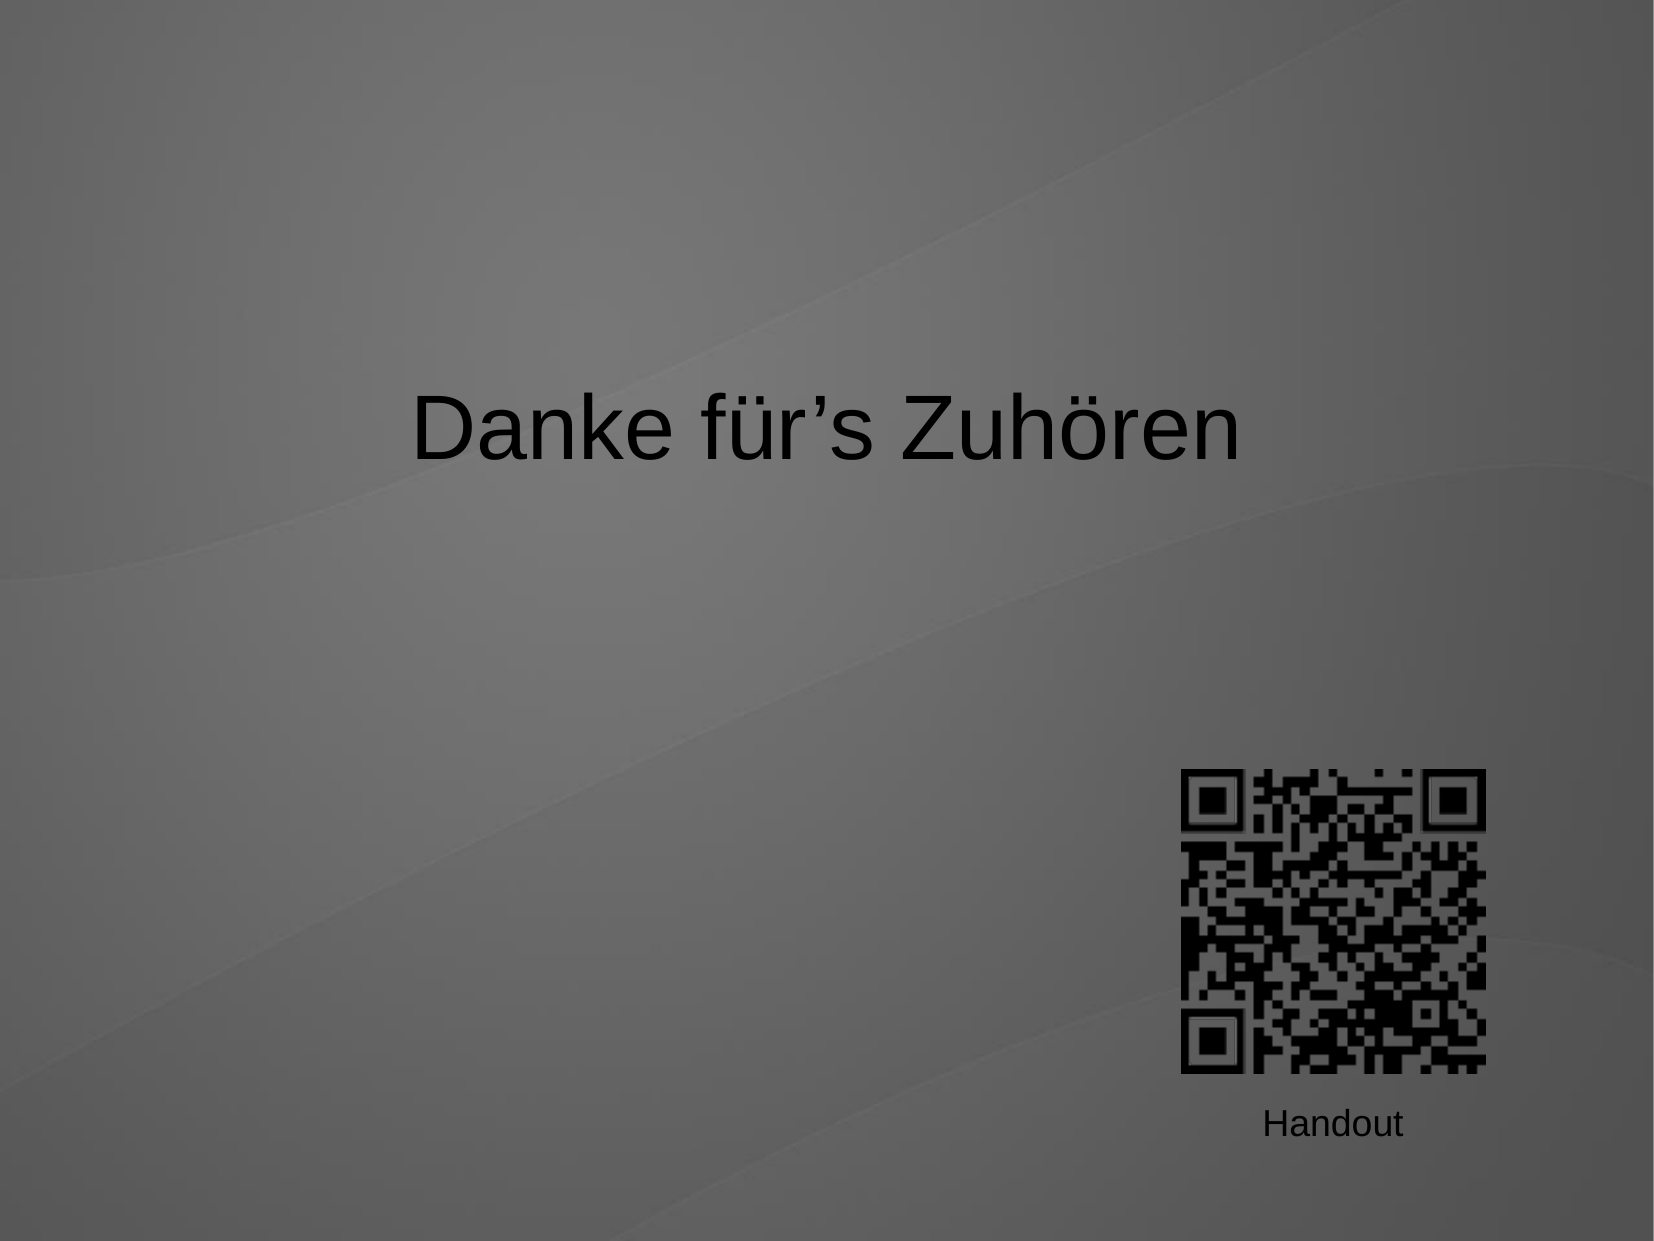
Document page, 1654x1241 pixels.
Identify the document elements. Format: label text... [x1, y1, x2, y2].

picture [0, 0, 1654, 1241]
title Danke für’s Zuhören [82, 324, 1571, 532]
text_box Handout [1200, 1094, 1466, 1152]
